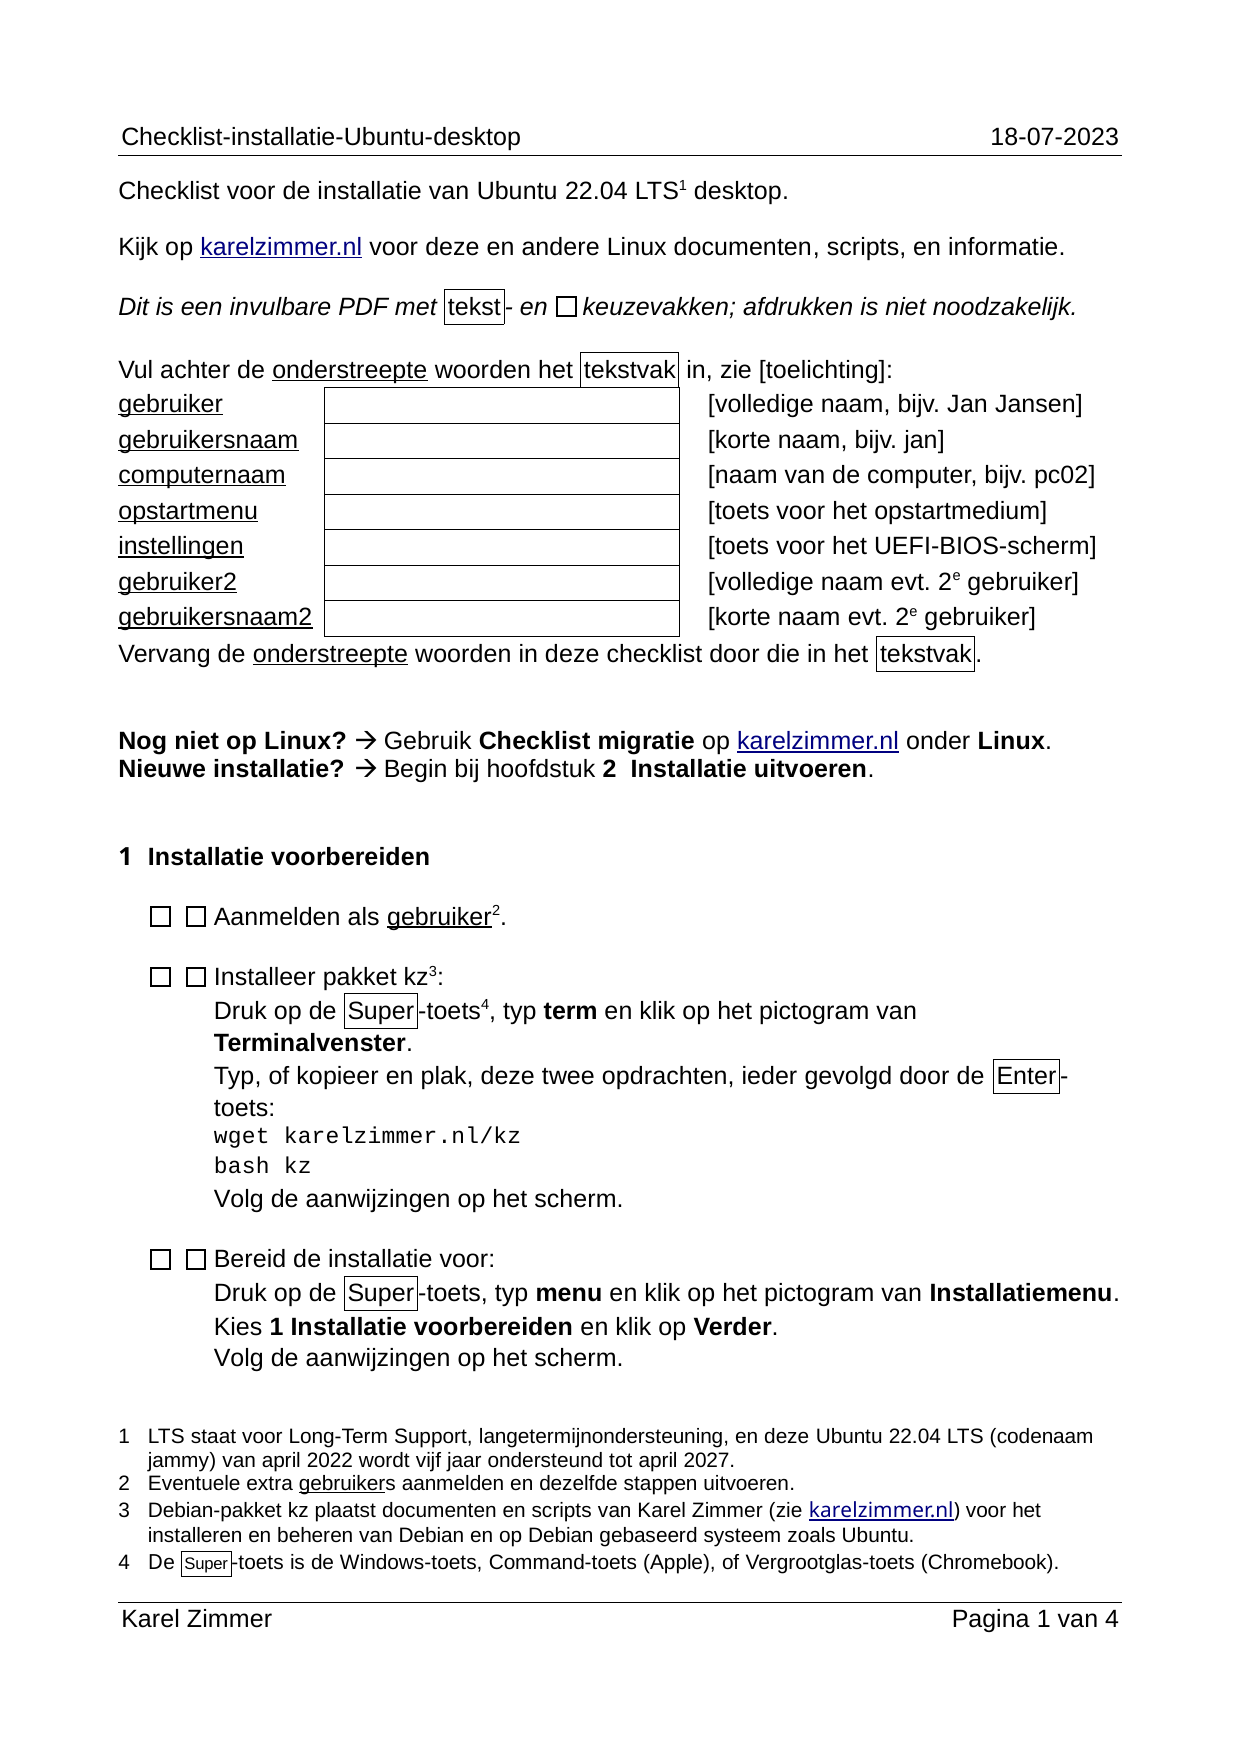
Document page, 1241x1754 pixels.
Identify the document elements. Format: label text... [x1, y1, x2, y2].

table_cell [142, 1312, 177, 1342]
text in, zie [toelichting]: [679, 352, 1122, 387]
table_cell [142, 1153, 177, 1184]
text INSTELLINGEN [118, 529, 324, 565]
table_cell [177, 1058, 213, 1123]
table_cell [177, 1275, 213, 1312]
table_cell [142, 1275, 177, 1312]
table_cell bash kz [213, 1153, 1122, 1184]
text [volledige naam, bijv. Jan Jansen] [680, 387, 1122, 423]
table_cell [177, 992, 213, 1058]
text en keuzevakken; afdrukken is niet noodzakelijk. [505, 289, 1122, 324]
table_cell [177, 932, 213, 962]
table_cell [177, 1342, 213, 1373]
table_cell [118, 1123, 142, 1153]
table_cell wget karelzimmer.nl/kz [213, 1123, 1122, 1153]
table_cell Druk op de Super-toets, typ menu en klik op het pictogram van Installatiemenu. [213, 1275, 1122, 1312]
table_header Aanmelden als gebruiker. [213, 901, 1122, 932]
text Kijk op karelzimmer.nl voor deze en andere Linux documenten, scripts, en informatie. [118, 233, 1122, 261]
table_cell [177, 1214, 213, 1244]
table_header [142, 901, 177, 932]
table_cell Volg de aanwijzingen op het scherm. [213, 1184, 1122, 1214]
text OPSTARTMEnU [118, 494, 324, 529]
table_cell [177, 962, 213, 992]
table_header [118, 901, 142, 932]
text LTS staat voor Long-Term Support, langetermijnondersteuning, en deze Ubuntu 22.04 LTS (codenaam jammy) van april 2022 wordt vijf jaar ondersteund tot april 2027. [118, 1424, 1122, 1472]
table_cell [118, 992, 142, 1058]
text Dit is een invulbare PDF met [118, 289, 444, 324]
table_cell Druk op de Super-toets, typ term en klik op het pictogram van Terminalvenster. [213, 992, 1122, 1058]
text GEBRUIKERSNaaM2 [118, 601, 324, 636]
table_cell [177, 1312, 213, 1342]
text [naam van de computer, bijv. pc02] [680, 458, 1122, 494]
table_cell [142, 962, 177, 992]
table_cell [118, 1312, 142, 1342]
table_cell [118, 962, 142, 992]
table_cell [118, 1275, 142, 1312]
table_cell [213, 932, 1122, 962]
table_cell [118, 1342, 142, 1373]
text Checklist voor de installatie van Ubuntu 22.04 LTS desktop. [118, 177, 1122, 205]
table_cell Kies 1 Installatie voorbereiden en klik op Verder. [213, 1312, 1122, 1342]
table_cell [177, 1153, 213, 1184]
table_header [177, 901, 213, 932]
table_cell [118, 1153, 142, 1184]
table_cell Typ, of kopieer en plak, deze twee opdrachten, ieder gevolgd door de Enter-toets: [213, 1058, 1122, 1123]
text . [975, 636, 1122, 671]
text tekstvak [877, 637, 974, 671]
table_cell [142, 992, 177, 1058]
text GEBRUIKER [118, 387, 324, 423]
text GEBRUIKER2 [118, 565, 324, 601]
table_cell [142, 1342, 177, 1373]
text [korte naam evt. 2e gebruiker] [680, 601, 1122, 636]
table_cell [142, 1184, 177, 1214]
table_cell [177, 1244, 213, 1274]
table_cell [177, 1123, 213, 1153]
table_cell [213, 1214, 1122, 1244]
table_cell [118, 932, 142, 962]
text [volledige naam evt. 2e gebruiker] [680, 565, 1122, 601]
table_cell [142, 1244, 177, 1274]
table_cell [142, 1058, 177, 1123]
text gebruikersnaam [118, 423, 324, 458]
table_cell [118, 1244, 142, 1274]
table_cell [118, 1058, 142, 1123]
table_cell [118, 1214, 142, 1244]
text [korte naam, bijv. jan] [680, 423, 1122, 458]
text [toets voor het UEFI-BIOS-scherm] [680, 529, 1122, 565]
text Vul achter de ONDERSTREEPTE woorden het [118, 352, 580, 387]
table_cell [177, 1184, 213, 1214]
table_cell Volg de aanwijzingen op het scherm. [213, 1342, 1122, 1373]
table_cell Bereid de installatie voor: [213, 1244, 1122, 1274]
table_cell [142, 932, 177, 962]
list Installatie voorbereiden [118, 839, 1122, 873]
text tekst- [445, 290, 504, 324]
table_cell [118, 1184, 142, 1214]
table_cell [142, 1214, 177, 1244]
table_cell [142, 1123, 177, 1153]
text tekstvak [581, 353, 678, 387]
text COMPUTERNAAM [118, 458, 324, 494]
text Nieuwe installatie?  Begin bij hoofdstuk 2 Installatie uitvoeren. [118, 755, 1122, 783]
text Nog niet op Linux?  Gebruik Checklist migratie op karelzimmer.nl onder Linux. [118, 727, 1122, 755]
text Vervang de ONDERSTREEPTE woorden in deze checklist door die in het [118, 636, 876, 671]
table_cell Installeer pakket kz: [213, 962, 1122, 992]
text [toets voor het opstartmedium] [680, 494, 1122, 529]
